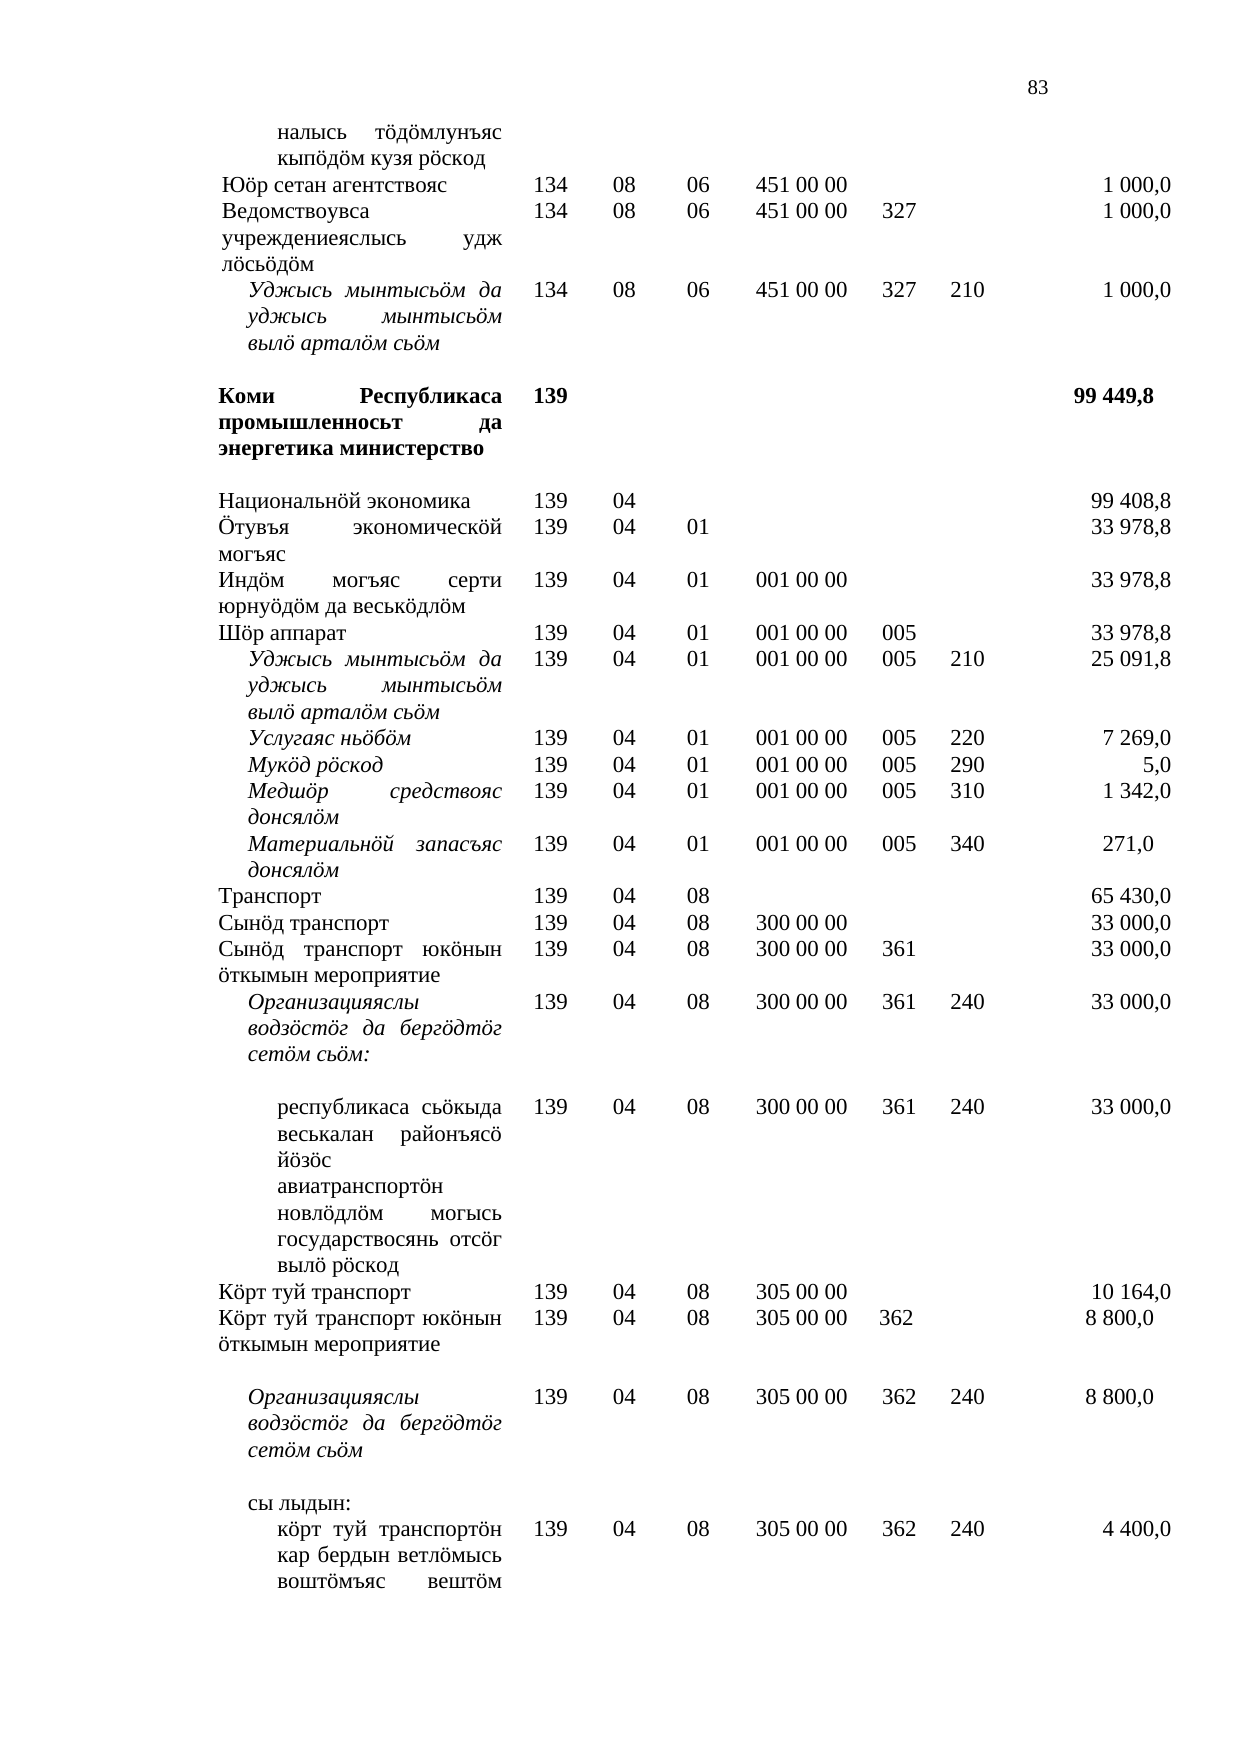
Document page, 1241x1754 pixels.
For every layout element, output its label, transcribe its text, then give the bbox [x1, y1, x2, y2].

table_cell Уджысь мынтысьöм да уджысь мынтысьöм вылö арталöм сьöм [207, 276, 513, 355]
table_cell 134 [513, 171, 587, 197]
table_cell [661, 118, 735, 171]
table_cell налысь тöдöмлунъяс кыпöдöм кузя рöскод [207, 118, 513, 171]
table_cell [930, 935, 1004, 988]
table_cell 220 [930, 724, 1004, 751]
table_cell [1183, 724, 1227, 751]
table_cell 139 [513, 1093, 587, 1278]
table_cell [587, 355, 661, 382]
table_cell [513, 355, 587, 382]
table_cell 08 [587, 197, 661, 276]
table_cell 139 [513, 751, 587, 777]
table_cell 210 [930, 276, 1004, 355]
table_cell 451 00 00 [735, 197, 868, 276]
table_cell 340 [930, 830, 1004, 882]
table_cell 361 [868, 988, 930, 1093]
table_cell Уджысь мынтысьöм да уджысь мынтысьöм вылö арталöм сьöм [207, 645, 513, 724]
table_cell [513, 118, 587, 171]
table_cell 04 [587, 1515, 661, 1594]
table_cell Услугаяс ньöбöм [207, 724, 513, 751]
table_cell [1183, 487, 1227, 513]
table_cell 08 [661, 1304, 735, 1383]
table_cell 33 978,8 [1004, 514, 1182, 566]
table_cell [868, 909, 930, 935]
table_cell 451 00 00 [735, 276, 868, 355]
table_cell 139 [513, 382, 587, 487]
table_cell 1 000,0 [1004, 171, 1182, 197]
table_cell 01 [661, 751, 735, 777]
table_cell [930, 171, 1004, 197]
table_cell 139 [513, 487, 587, 513]
table_cell [868, 171, 930, 197]
table_cell 33 978,8 [1004, 619, 1182, 645]
table_cell 04 [587, 777, 661, 830]
table_cell [1183, 1515, 1227, 1594]
table_cell [930, 619, 1004, 645]
table_cell кöрт туй транспортöн кар бердын ветлöмысь воштöмъяс вештöм [207, 1515, 513, 1594]
table_cell 01 [661, 514, 735, 566]
table_cell [1183, 935, 1227, 988]
table_cell [735, 1489, 868, 1515]
table_cell 305 00 00 [735, 1304, 868, 1383]
table_cell [1183, 619, 1227, 645]
table_cell [1183, 1383, 1227, 1488]
table_cell 33 000,0 [1004, 988, 1182, 1093]
table_cell 04 [587, 487, 661, 513]
table_cell [1183, 988, 1227, 1093]
table_cell 08 [661, 1093, 735, 1278]
table_cell [587, 382, 661, 487]
table_cell 08 [661, 935, 735, 988]
table_cell 8 800,0 [1004, 1383, 1182, 1488]
table_cell 327 [868, 197, 930, 276]
table_cell [930, 487, 1004, 513]
table_cell [930, 355, 1004, 382]
table_cell 04 [587, 619, 661, 645]
table_cell 33 978,8 [1004, 566, 1182, 619]
table_cell 33 000,0 [1004, 935, 1182, 988]
table_cell 04 [587, 1093, 661, 1278]
table_cell 1 000,0 [1004, 197, 1182, 276]
table_cell 005 [868, 751, 930, 777]
table_cell 10 164,0 [1004, 1278, 1182, 1304]
table_cell 01 [661, 619, 735, 645]
table_cell 06 [661, 276, 735, 355]
table_cell 362 [868, 1515, 930, 1594]
table_cell 139 [513, 514, 587, 566]
table_cell 139 [513, 909, 587, 935]
table_cell 139 [513, 777, 587, 830]
table_cell Национальнöй экономика [207, 487, 513, 513]
table_cell 005 [868, 619, 930, 645]
table_cell 362 [868, 1304, 930, 1383]
table_cell 25 091,8 [1004, 645, 1182, 724]
table_cell 001 00 00 [735, 645, 868, 724]
table_cell 01 [661, 830, 735, 882]
table_cell 139 [513, 988, 587, 1093]
table_cell [868, 1489, 930, 1515]
table_cell 139 [513, 645, 587, 724]
table_cell [661, 1489, 735, 1515]
table_cell 08 [661, 909, 735, 935]
table_cell [1183, 1278, 1227, 1304]
table_cell [930, 197, 1004, 276]
table_cell [1183, 382, 1227, 487]
table_cell 240 [930, 988, 1004, 1093]
table_cell 04 [587, 1278, 661, 1304]
table_cell 005 [868, 830, 930, 882]
table_cell 005 [868, 645, 930, 724]
table_cell 300 00 00 [735, 935, 868, 988]
table_cell 04 [587, 724, 661, 751]
table_cell 290 [930, 751, 1004, 777]
table_cell 305 00 00 [735, 1278, 868, 1304]
table_cell Сынöд транспорт [207, 909, 513, 935]
table_cell 06 [661, 197, 735, 276]
table_cell [868, 883, 930, 909]
table_cell 271,0 [1004, 830, 1182, 882]
table_cell 99 408,8 [1004, 487, 1182, 513]
table_cell 04 [587, 909, 661, 935]
table_cell [661, 382, 735, 487]
table_cell Кöрт туй транспорт юкöнын öткымын мероприятие [207, 1304, 513, 1383]
table_cell [587, 118, 661, 171]
table_cell [513, 1489, 587, 1515]
table_cell 210 [930, 645, 1004, 724]
table_cell [1183, 1304, 1227, 1383]
table_cell [930, 382, 1004, 487]
table_cell [661, 487, 735, 513]
table_cell [1183, 1489, 1227, 1515]
table_cell 139 [513, 566, 587, 619]
table_cell 01 [661, 566, 735, 619]
table_cell Организацияяслы водзöстöг да бергöдтöг сетöм сьöм [207, 1383, 513, 1488]
table_cell 33 000,0 [1004, 1093, 1182, 1278]
table_cell Материальнöй запасъяс донсялöм [207, 830, 513, 882]
table_cell [930, 514, 1004, 566]
table_cell 139 [513, 1383, 587, 1488]
table_cell 04 [587, 988, 661, 1093]
table_cell [1183, 514, 1227, 566]
table_cell [1004, 355, 1182, 382]
table_cell [1183, 276, 1227, 355]
table_cell 7 269,0 [1004, 724, 1182, 751]
table_cell [587, 1489, 661, 1515]
table_cell 001 00 00 [735, 724, 868, 751]
table_cell 001 00 00 [735, 777, 868, 830]
table_cell [868, 355, 930, 382]
table_cell 04 [587, 1304, 661, 1383]
table_cell 04 [587, 935, 661, 988]
table_cell 300 00 00 [735, 909, 868, 935]
table_cell 001 00 00 [735, 566, 868, 619]
table_cell 04 [587, 751, 661, 777]
table_cell 305 00 00 [735, 1515, 868, 1594]
table_cell [868, 1278, 930, 1304]
table_cell 134 [513, 197, 587, 276]
table_cell 01 [661, 724, 735, 751]
table_cell 04 [587, 514, 661, 566]
table_cell [930, 909, 1004, 935]
table_cell 04 [587, 830, 661, 882]
table_cell 5,0 [1004, 751, 1182, 777]
table_cell 33 000,0 [1004, 909, 1182, 935]
table_cell 139 [513, 830, 587, 882]
table_cell 1 342,0 [1004, 777, 1182, 830]
table_cell [1183, 566, 1227, 619]
table_cell республикаса сьöкыда веськалан районъясö йöзöс авиатранспортöн новлöдлöм могысь государствосянь отсöг вылö рöскод [207, 1093, 513, 1278]
table_cell 305 00 00 [735, 1383, 868, 1488]
table_cell 08 [661, 1515, 735, 1594]
table_cell 99 449,8 [1004, 382, 1182, 487]
table_cell Организацияяслы водзöстöг да бергöдтöг сетöм сьöм: [207, 988, 513, 1093]
table_cell 139 [513, 935, 587, 988]
table_cell 451 00 00 [735, 171, 868, 197]
table_cell 65 430,0 [1004, 883, 1182, 909]
table_cell 362 [868, 1383, 930, 1488]
table_cell Шöр аппарат [207, 619, 513, 645]
table_cell сы лыдын: [207, 1489, 513, 1515]
table_cell 001 00 00 [735, 619, 868, 645]
table_cell Öтувъя экономическöй могъяс [207, 514, 513, 566]
table_cell Мукöд рöскод [207, 751, 513, 777]
table_cell 327 [868, 276, 930, 355]
table_cell 04 [587, 1383, 661, 1488]
table_cell 08 [661, 883, 735, 909]
table_cell Юöр сетан агентствояс [207, 171, 513, 197]
table_cell 139 [513, 1304, 587, 1383]
table_cell [1183, 830, 1227, 882]
table_cell 240 [930, 1383, 1004, 1488]
table_cell 001 00 00 [735, 751, 868, 777]
table_cell [1183, 645, 1227, 724]
table_cell 1 000,0 [1004, 276, 1182, 355]
table_cell [1004, 118, 1182, 171]
table_cell [868, 514, 930, 566]
table_cell 01 [661, 645, 735, 724]
table_cell [1183, 909, 1227, 935]
table_cell [1183, 355, 1227, 382]
table_cell [930, 118, 1004, 171]
table_cell 01 [661, 777, 735, 830]
table_cell [930, 1489, 1004, 1515]
table_cell Транспорт [207, 883, 513, 909]
table_cell 005 [868, 724, 930, 751]
table_cell [735, 487, 868, 513]
table_cell 001 00 00 [735, 830, 868, 882]
table_cell [868, 118, 930, 171]
table_cell [735, 514, 868, 566]
table_cell [1183, 883, 1227, 909]
table_cell [1183, 197, 1227, 276]
table_cell 361 [868, 1093, 930, 1278]
table_cell 139 [513, 619, 587, 645]
table_cell Медшöр средствояс донсялöм [207, 777, 513, 830]
table_cell [1183, 1093, 1227, 1278]
table_cell [735, 118, 868, 171]
table_cell 04 [587, 566, 661, 619]
table_cell [868, 382, 930, 487]
table_cell [661, 355, 735, 382]
table_cell Коми Республикаса промышленносьт да энергетика министерство [207, 382, 513, 487]
table_cell [1183, 118, 1227, 171]
table_cell 005 [868, 777, 930, 830]
table_cell [930, 566, 1004, 619]
table_cell [1183, 171, 1227, 197]
table_cell [930, 883, 1004, 909]
table_cell [930, 1304, 1004, 1383]
table_cell 240 [930, 1515, 1004, 1594]
table_cell [868, 566, 930, 619]
table_cell 300 00 00 [735, 1093, 868, 1278]
table_cell [1183, 751, 1227, 777]
table_cell [1183, 777, 1227, 830]
table_cell 4 400,0 [1004, 1515, 1182, 1594]
table_cell Ведомствоувса учреждениеяслысь удж лöсьöдöм [207, 197, 513, 276]
table_cell [868, 487, 930, 513]
table_cell 08 [661, 1383, 735, 1488]
table_cell Индöм могъяс серти юрнуöдöм да веськöдлöм [207, 566, 513, 619]
table_cell 139 [513, 724, 587, 751]
table_cell 310 [930, 777, 1004, 830]
table_cell Сынöд транспорт юкöнын öткымын мероприятие [207, 935, 513, 988]
table_cell [207, 355, 513, 382]
table_cell 300 00 00 [735, 988, 868, 1093]
table_cell 139 [513, 883, 587, 909]
table_cell 361 [868, 935, 930, 988]
table_cell 04 [587, 883, 661, 909]
table_cell 8 800,0 [1004, 1304, 1182, 1383]
table_cell 06 [661, 171, 735, 197]
table_cell [735, 382, 868, 487]
table_cell Кöрт туй транспорт [207, 1278, 513, 1304]
table_cell 08 [661, 988, 735, 1093]
table_cell [1004, 1489, 1182, 1515]
table_cell 134 [513, 276, 587, 355]
table_cell 08 [587, 171, 661, 197]
table_cell 08 [661, 1278, 735, 1304]
table_cell 04 [587, 645, 661, 724]
table_cell 08 [587, 276, 661, 355]
table_cell 139 [513, 1278, 587, 1304]
table_cell [735, 355, 868, 382]
table_cell 139 [513, 1515, 587, 1594]
table_cell [930, 1278, 1004, 1304]
table_cell [735, 883, 868, 909]
table_cell 240 [930, 1093, 1004, 1278]
